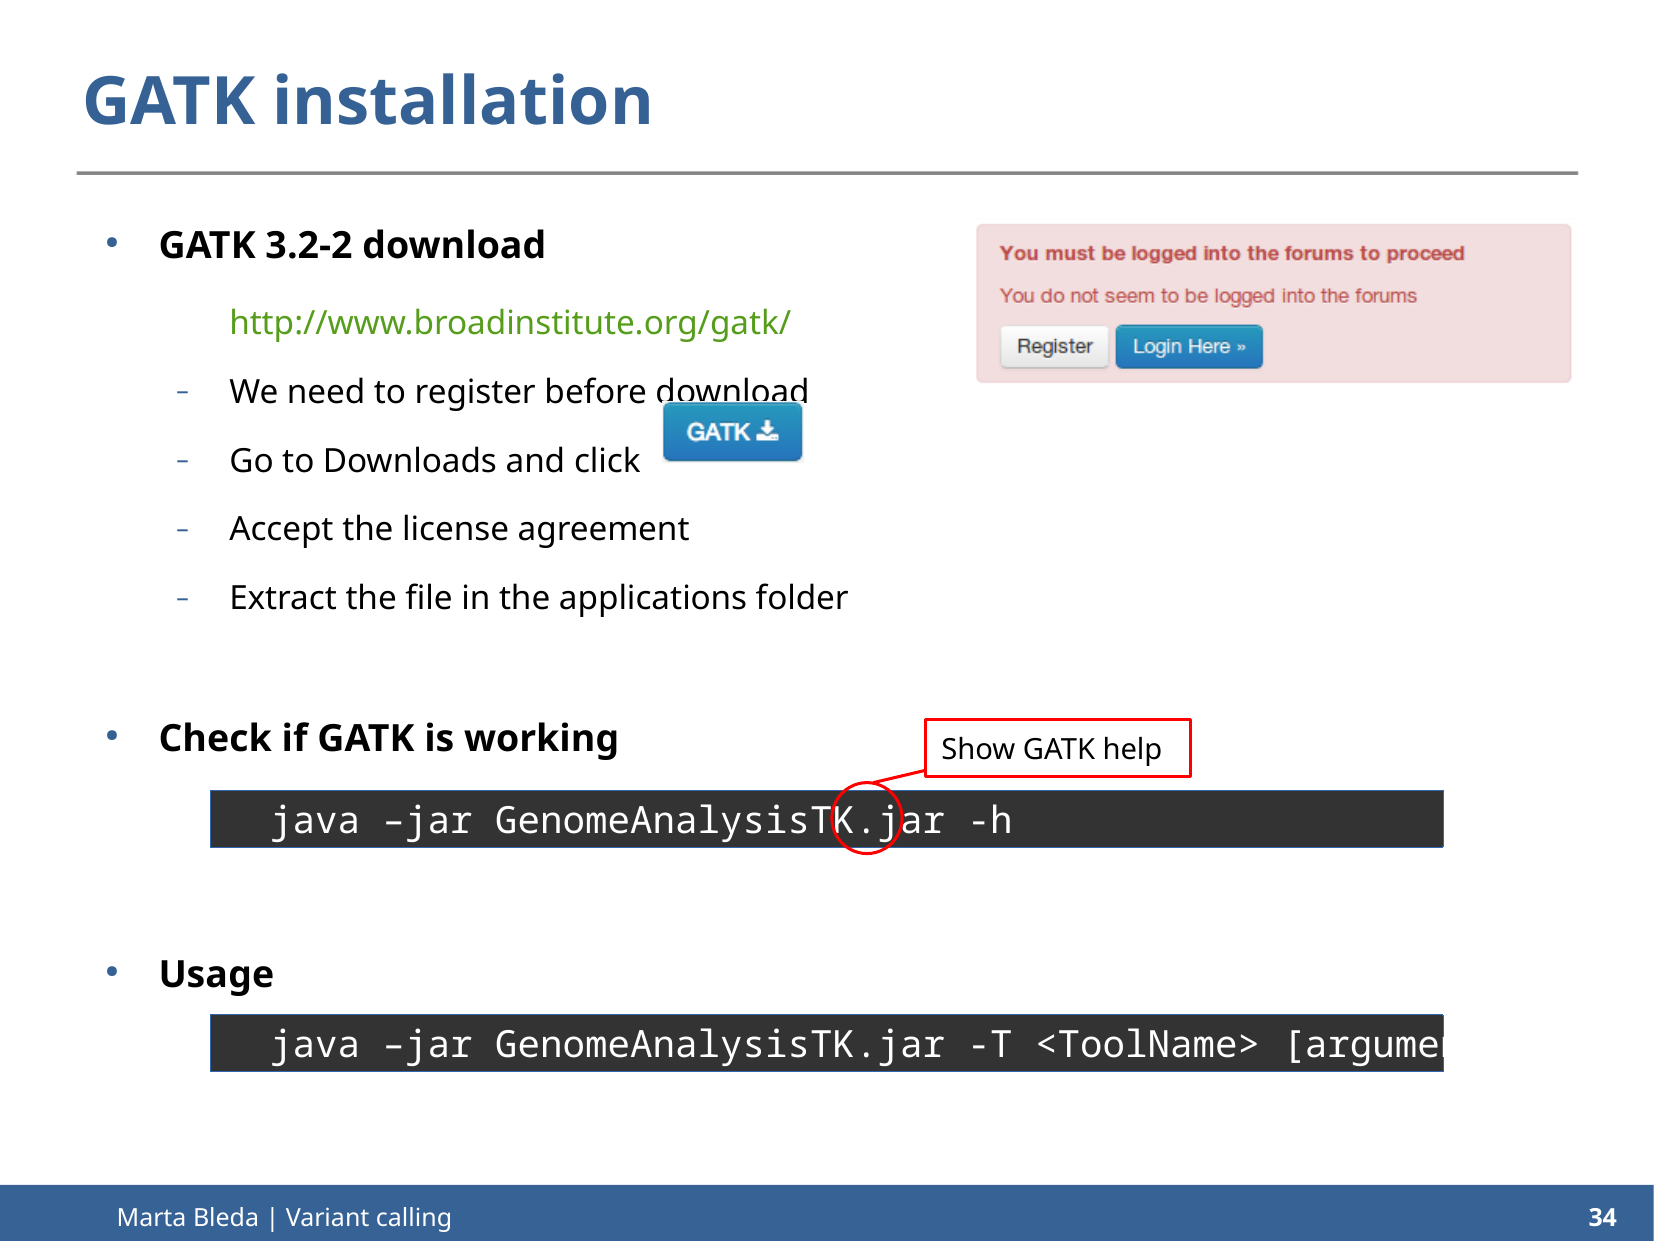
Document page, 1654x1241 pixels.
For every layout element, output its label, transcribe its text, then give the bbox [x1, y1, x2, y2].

text_box java –jar GenomeAnalysisTK.jar -h [890, 790, 1444, 848]
picture [74, 170, 1580, 175]
list GATK 3.2-2 download http://www.broadinstitute.org/gatk/ We need to register before download Go to Downloads and click Accept the license agreement Extract the file in the applications folder Check if GATK is working Usage [87, 218, 1632, 1053]
picture [662, 401, 804, 463]
text_box java –jar GenomeAnalysisTK.jar -T <ToolName> [arguments] [210, 1014, 1444, 1072]
text_box java –jar GenomeAnalysisTK.jar -h [210, 790, 844, 848]
title GATK installation [82, 49, 1571, 148]
text_box Show GATK help [925, 719, 1191, 771]
picture [972, 218, 1578, 391]
text_box java –jar GenomeAnalysisTK.jar -h [836, 790, 900, 848]
